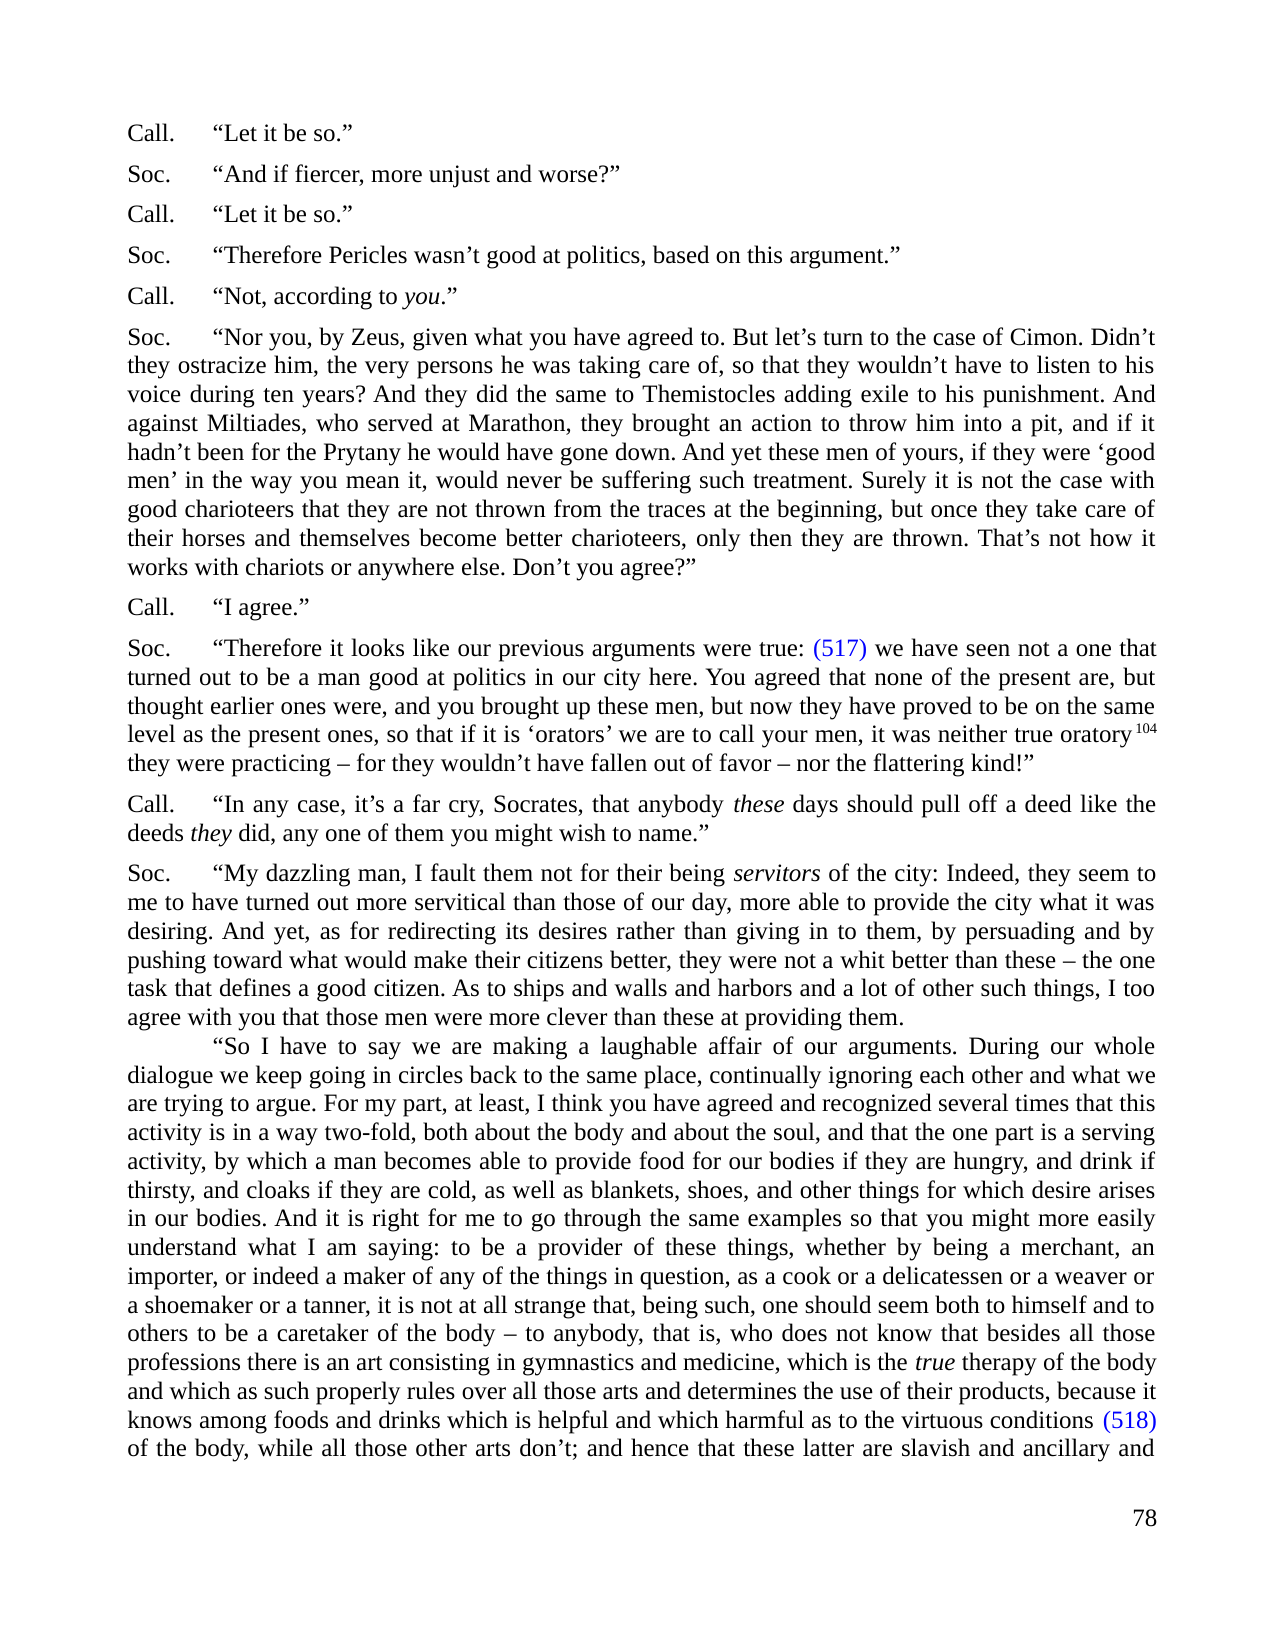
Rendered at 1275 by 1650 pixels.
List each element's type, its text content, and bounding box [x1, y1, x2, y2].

text Call. “Let it be so.” [127, 199, 1157, 228]
text Call. “In any case, it’s a far cry, Socrates, that anybody these days should pull off a deed like the deeds they did, any one of them you might wish to name.” [127, 789, 1157, 846]
text Soc. “Therefore it looks like our previous arguments were true: (517) we have seen not a one that turned out to be a man good at politics in our city here. You agreed that none of the present are, but thought earlier ones were, and you brought up these men, but now they have proved to be on the same level as the present ones, so that if it is ‘orators’ we are to call your men, it was neither true oratory they were practicing – for they wouldn’t have fallen out of favor – nor the flattering kind!” [127, 633, 1157, 777]
text Soc. “Nor you, by Zeus, given what you have agreed to. But let’s turn to the case of Cimon. Didn’t they ostracize him, the very persons he was taking care of, so that they wouldn’t have to listen to his voice during ten years? And they did the same to Themistocles adding exile to his punishment. And against Miltiades, who served at Marathon, they brought an action to throw him into a pit, and if it hadn’t been for the Prytany he would have gone down. And yet these men of yours, if they were ‘good men’ in the way you mean it, would never be suffering such treatment. Surely it is not the case with good charioteers that they are not thrown from the traces at the beginning, but once they take care of their horses and themselves become better charioteers, only then they are thrown. That’s not how it works with chariots or anywhere else. Don’t you agree?” [127, 322, 1157, 581]
text Soc. “My dazzling man, I fault them not for their being servitors of the city: Indeed, they seem to me to have turned out more servitical than those of our day, more able to provide the city what it was desiring. And yet, as for redirecting its desires rather than giving in to them, by persuading and by pushing toward what would make their citizens better, they were not a whit better than these – the one task that defines a good citizen. As to ships and walls and harbors and a lot of other such things, I too agree with you that those men were more clever than these at providing them. “So I have to say we are making a laughable affair of our arguments. During our whole dialogue we keep going in circles back to the same place, continually ignoring each other and what we are trying to argue. For my part, at least, I think you have agreed and recognized several times that this activity is in a way two-fold, both about the body and about the soul, and that the one part is a serving activity, by which a man becomes able to provide food for our bodies if they are hungry, and drink if thirsty, and cloaks if they are cold, as well as blankets, shoes, and other things for which desire arises in our bodies. And it is right for me to go through the same examples so that you might more easily understand what I am saying: to be a provider of these things, whether by being a merchant, an importer, or indeed a maker of any of the things in question, as a cook or a delicatessen or a weaver or a shoemaker or a tanner, it is not at all strange that, being such, one should seem both to himself and to others to be a caretaker of the body – to anybody, that is, who does not know that besides all those professions there is an art consisting in gymnastics and medicine, which is the true therapy of the body and which as such properly rules over all those arts and determines the use of their products, because it knows among foods and drinks which is helpful and which harmful as to the virtuous conditions (518) of the body, while all those other arts don’t; and hence that these latter are slavish and ancillary and [127, 858, 1157, 1462]
text Call. “Not, according to you.” [127, 281, 1157, 310]
text Soc. “Therefore Pericles wasn’t good at politics, based on this argument.” [127, 240, 1157, 269]
text Soc. “And if fiercer, more unjust and worse?” [127, 159, 1157, 188]
text Call. “Let it be so.” [127, 118, 1157, 147]
text Call. “I agree.” [127, 592, 1157, 621]
